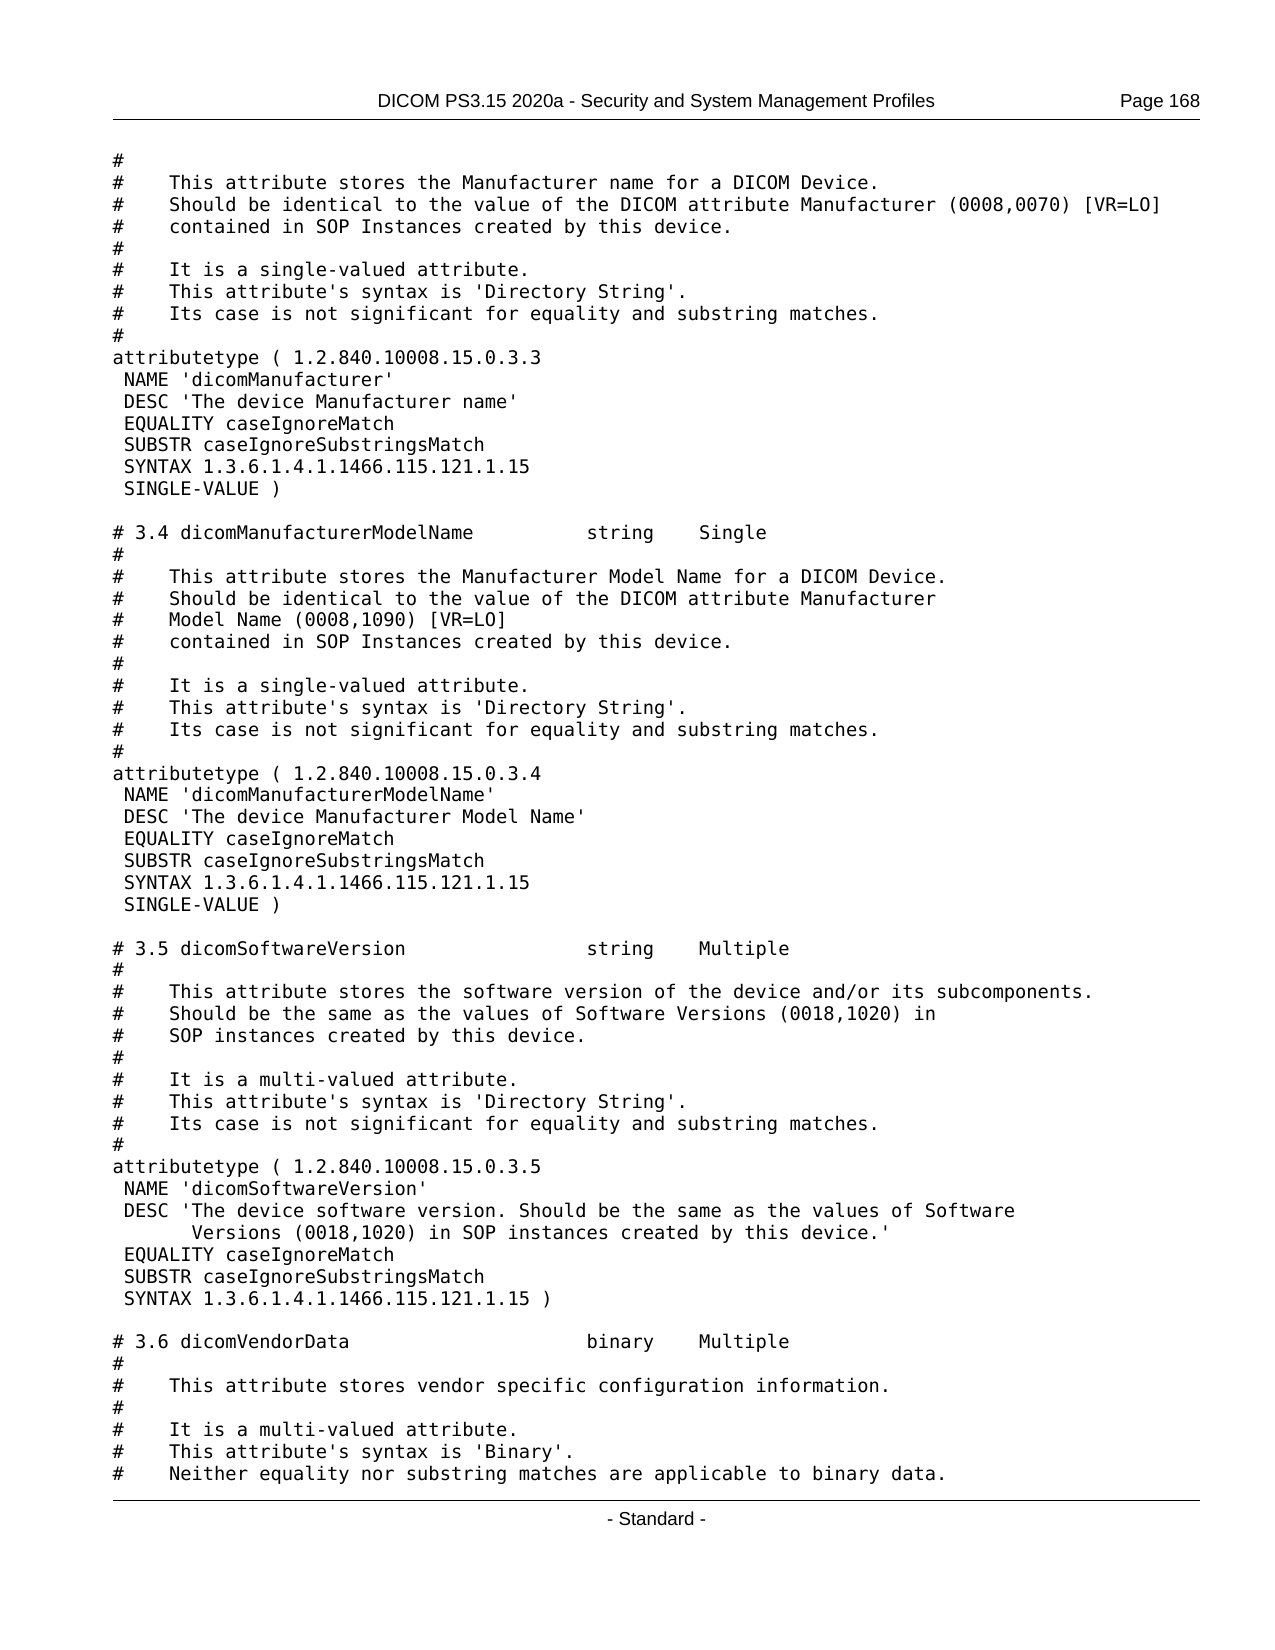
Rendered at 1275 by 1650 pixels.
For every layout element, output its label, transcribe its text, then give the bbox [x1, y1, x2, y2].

text # # This attribute stores the Manufacturer name for a DICOM Device. # Should be identical to the value of the DICOM attribute Manufacturer (0008,0070) [VR=LO] # contained in SOP Instances created by this device. # # It is a single-valued attribute. # This attribute's syntax is 'Directory String'. # Its case is not significant for equality and substring matches. # attributetype ( 1.2.840.10008.15.0.3.3 NAME 'dicomManufacturer' DESC 'The device Manufacturer name' EQUALITY caseIgnoreMatch SUBSTR caseIgnoreSubstringsMatch SYNTAX 1.3.6.1.4.1.1466.115.121.1.15 SINGLE-VALUE ) # 3.4 dicomManufacturerModelName string Single # # This attribute stores the Manufacturer Model Name for a DICOM Device. # Should be identical to the value of the DICOM attribute Manufacturer # Model Name (0008,1090) [VR=LO] # contained in SOP Instances created by this device. # # It is a single-valued attribute. # This attribute's syntax is 'Directory String'. # Its case is not significant for equality and substring matches. # attributetype ( 1.2.840.10008.15.0.3.4 NAME 'dicomManufacturerModelName' DESC 'The device Manufacturer Model Name' EQUALITY caseIgnoreMatch SUBSTR caseIgnoreSubstringsMatch SYNTAX 1.3.6.1.4.1.1466.115.121.1.15 SINGLE-VALUE ) # 3.5 dicomSoftwareVersion string Multiple # # This attribute stores the software version of the device and/or its subcomponents. # Should be the same as the values of Software Versions (0018,1020) in # SOP instances created by this device. # # It is a multi-valued attribute. # This attribute's syntax is 'Directory String'. # Its case is not significant for equality and substring matches. # attributetype ( 1.2.840.10008.15.0.3.5 NAME 'dicomSoftwareVersion' DESC 'The device software version. Should be the same as the values of Software Versions (0018,1020) in SOP instances created by this device.' EQUALITY caseIgnoreMatch SUBSTR caseIgnoreSubstringsMatch SYNTAX 1.3.6.1.4.1.1466.115.121.1.15 ) # 3.6 dicomVendorData binary Multiple # # This attribute stores vendor specific configuration information. # # It is a multi-valued attribute. # This attribute's syntax is 'Binary'. # Neither equality nor substring matches are applicable to binary data. [112, 150, 1200, 1484]
